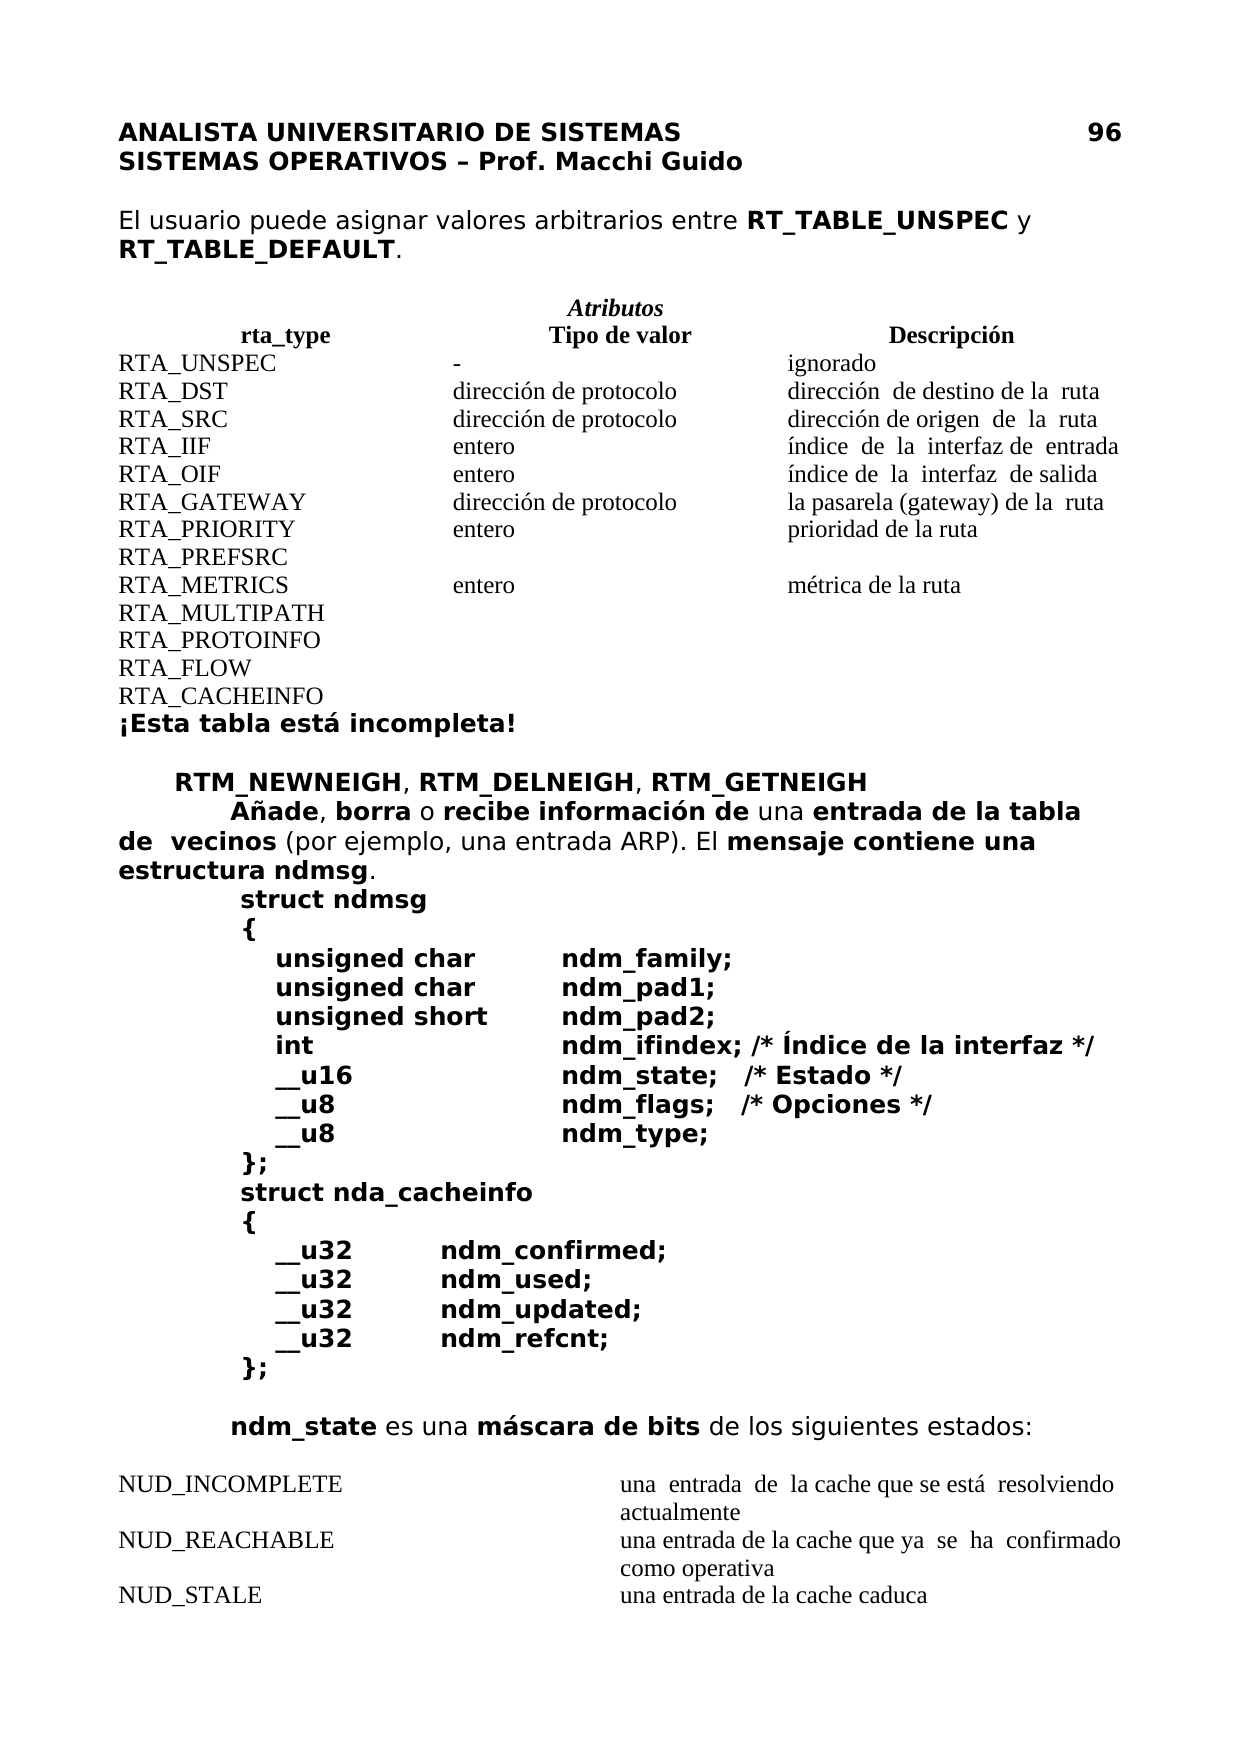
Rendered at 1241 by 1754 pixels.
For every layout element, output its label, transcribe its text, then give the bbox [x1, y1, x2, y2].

table_cell dirección de protocolo [453, 377, 787, 405]
text struct nda_cacheinfo [118, 1178, 1122, 1207]
text unsigned short ndm_pad2; [118, 1002, 1122, 1032]
table_cell dirección de protocolo [453, 405, 787, 432]
table_cell RTA_GATEWAY [118, 488, 453, 516]
table_header Atributos [118, 294, 1122, 322]
table_cell ignorado [787, 349, 1122, 377]
text El usuario puede asignar valores arbitrarios entre RT_TABLE_UNSPEC y RT_TABLE_DEFAULT. [118, 206, 1122, 265]
table_header NUD_INCOMPLETE [118, 1471, 620, 1526]
table_cell RTA_SRC [118, 405, 453, 432]
table_cell métrica de la ruta [787, 571, 1122, 599]
table_cell RTA_MULTIPATH [118, 599, 453, 626]
table_cell una entrada de la cache caduca [620, 1581, 1122, 1609]
table_cell - [453, 349, 787, 377]
table_cell entero [453, 516, 787, 543]
table_cell RTA_PRIORITY [118, 516, 453, 543]
text struct ndmsg [118, 885, 1122, 914]
text }; [118, 1149, 1122, 1178]
table_cell [787, 654, 1122, 682]
table_cell RTA_METRICS [118, 571, 453, 599]
table_cell RTA_FLOW [118, 654, 453, 682]
table_cell [453, 626, 787, 654]
table_cell [453, 654, 787, 682]
text ¡Esta tabla está incompleta! [118, 709, 1122, 739]
table_cell RTA_IIF [118, 433, 453, 460]
text Añade, borra o recibe información de una entrada de la tabla de vecinos (por ejemplo, una entrada ARP). El mensaje contiene una estructura ndmsg. [118, 797, 1122, 885]
table_cell índice de la interfaz de entrada [787, 433, 1122, 460]
table_cell RTA_OIF [118, 460, 453, 488]
text __u32 ndm_refcnt; [118, 1324, 1122, 1353]
text unsigned char ndm_family; [118, 944, 1122, 973]
table_cell Descripción [787, 322, 1122, 349]
table_cell RTA_PREFSRC [118, 543, 453, 571]
text __u32 ndm_confirmed; [118, 1236, 1122, 1266]
table_cell la pasarela (gateway) de la ruta [787, 488, 1122, 516]
text int ndm_ifindex; /* Índice de la interfaz */ [118, 1032, 1122, 1061]
table_cell dirección de protocolo [453, 488, 787, 516]
text RTM_NEWNEIGH, RTM_DELNEIGH, RTM_GETNEIGH [118, 768, 1122, 797]
table_cell dirección de destino de la ruta [787, 377, 1122, 405]
table_cell [787, 682, 1122, 709]
text __u32 ndm_updated; [118, 1295, 1122, 1324]
text { [118, 1207, 1122, 1236]
text __u32 ndm_used; [118, 1266, 1122, 1295]
text __u8 ndm_flags; /* Opciones */ [118, 1090, 1122, 1119]
table_cell NUD_REACHABLE [118, 1526, 620, 1581]
table_cell [453, 599, 787, 626]
table_cell [787, 599, 1122, 626]
text { [118, 914, 1122, 944]
table_cell [453, 543, 787, 571]
table_cell entero [453, 460, 787, 488]
table_cell RTA_PROTOINFO [118, 626, 453, 654]
table_cell índice de la interfaz de salida [787, 460, 1122, 488]
table_cell RTA_UNSPEC [118, 349, 453, 377]
text ndm_state es una máscara de bits de los siguientes estados: [118, 1412, 1122, 1441]
text unsigned char ndm_pad1; [118, 973, 1122, 1002]
table_header una entrada de la cache que se está resolviendo actualmente [620, 1471, 1122, 1526]
table_cell una entrada de la cache que ya se ha confirmado como operativa [620, 1526, 1122, 1581]
table_cell RTA_DST [118, 377, 453, 405]
table_cell [787, 626, 1122, 654]
table_cell [453, 682, 787, 709]
text }; [118, 1353, 1122, 1383]
table_cell Tipo de valor [453, 322, 787, 349]
table_cell RTA_CACHEINFO [118, 682, 453, 709]
table_cell rta_type [118, 322, 453, 349]
table_cell [787, 543, 1122, 571]
text __u8 ndm_type; [118, 1119, 1122, 1149]
table_cell dirección de origen de la ruta [787, 405, 1122, 432]
text __u16 ndm_state; /* Estado */ [118, 1061, 1122, 1090]
table_cell prioridad de la ruta [787, 516, 1122, 543]
table_cell entero [453, 433, 787, 460]
table_cell entero [453, 571, 787, 599]
table_cell NUD_STALE [118, 1581, 620, 1609]
